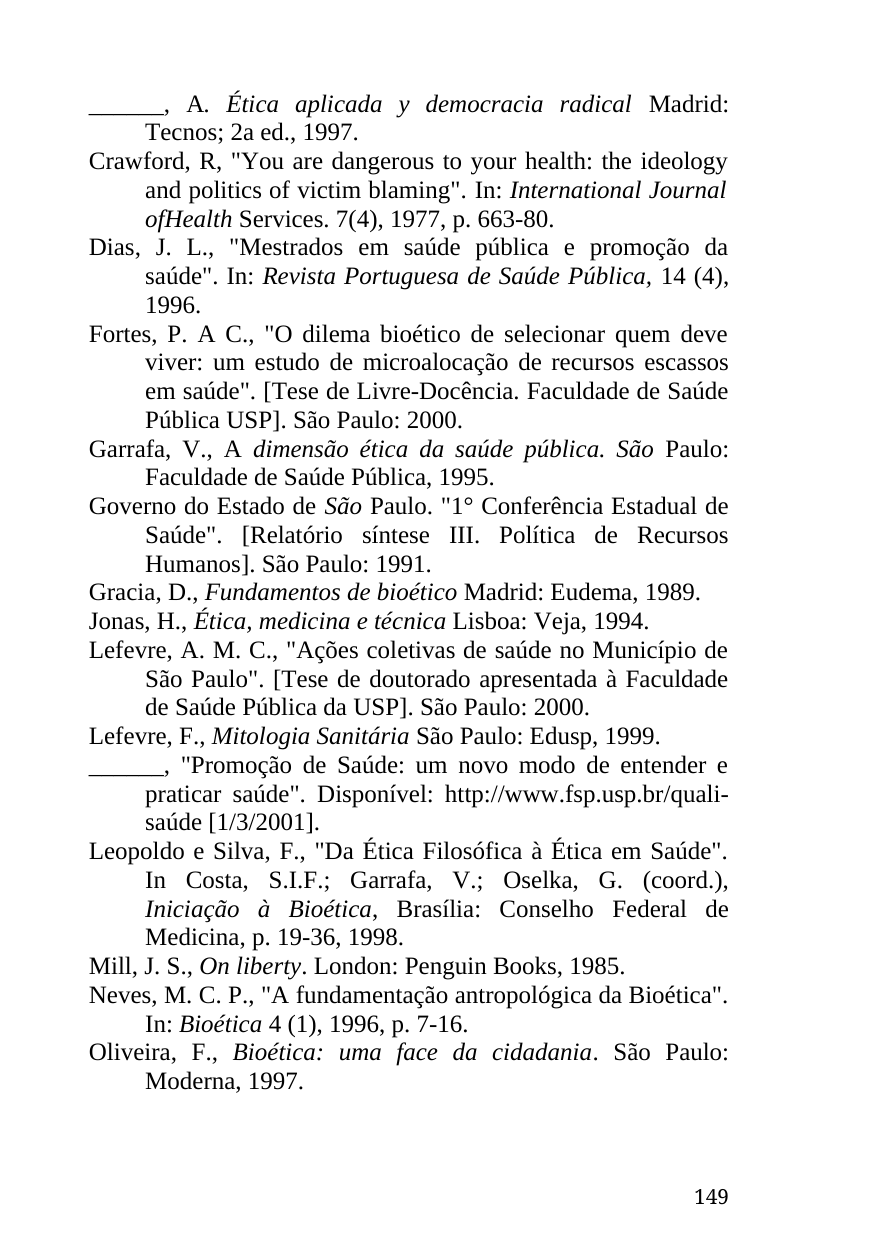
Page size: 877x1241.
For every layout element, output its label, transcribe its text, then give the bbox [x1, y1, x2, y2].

text Dias, J. L., "Mestrados em saúde pública e promoção da saúde". In: Revista Portuguesa de Saúde Pública, 14 (4), 1996. [89, 232, 729, 319]
text Neves, M. C. P., "A fundamentação antropológica da Bioética". In: Bioética 4 (1), 1996, p. 7-16. [89, 980, 729, 1037]
text Lefevre, A. M. C., "Ações coletivas de saúde no Município de São Paulo". [Tese de doutorado apresentada à Faculdade de Saúde Pública da USP]. São Paulo: 2000. [89, 635, 729, 721]
text Jonas, H., Ética, medicina e técnica Lisboa: Veja, 1994. [89, 606, 729, 635]
text Crawford, R, "You are dangerous to your health: the ideology and politics of victim blaming". In: International Journal ofHealth Services. 7(4), 1977, p. 663-80. [89, 146, 729, 232]
text Mill, J. S., On liberty. London: Penguin Books, 1985. [89, 951, 729, 980]
text Garrafa, V., A dimensão ética da saúde pública. São Paulo: Faculdade de Saúde Pública, 1995. [89, 434, 729, 491]
text ______, A. Ética aplicada y democracia radical Madrid: Tecnos; 2a ed., 1997. [89, 89, 729, 146]
text Fortes, P. A C., "O dilema bioético de selecionar quem deve viver: um estudo de microalocação de recursos escassos em saúde". [Tese de Livre-Docência. Faculdade de Saúde Pública USP]. São Paulo: 2000. [89, 319, 729, 434]
text Leopoldo e Silva, F., "Da Ética Filosófica à Ética em Saúde". In Costa, S.I.F.; Garrafa, V.; Oselka, G. (coord.), Iniciação à Bioética, Brasília: Conselho Federal de Medicina, p. 19-36, 1998. [89, 836, 729, 951]
text Governo do Estado de São Paulo. "1° Conferência Estadual de Saúde". [Relatório síntese III. Política de Recursos Humanos]. São Paulo: 1991. [89, 491, 729, 577]
text Lefevre, F., Mitologia Sanitária São Paulo: Edusp, 1999. [89, 721, 729, 750]
text Oliveira, F., Bioética: uma face da cidadania. São Paulo: Moderna, 1997. [89, 1037, 729, 1095]
text ______, "Promoção de Saúde: um novo modo de entender e praticar saúde". Disponível: http://www.fsp.usp.br/quali-saúde [1/3/2001]. [89, 750, 729, 836]
text Gracia, D., Fundamentos de bioético Madrid: Eudema, 1989. [89, 577, 729, 606]
